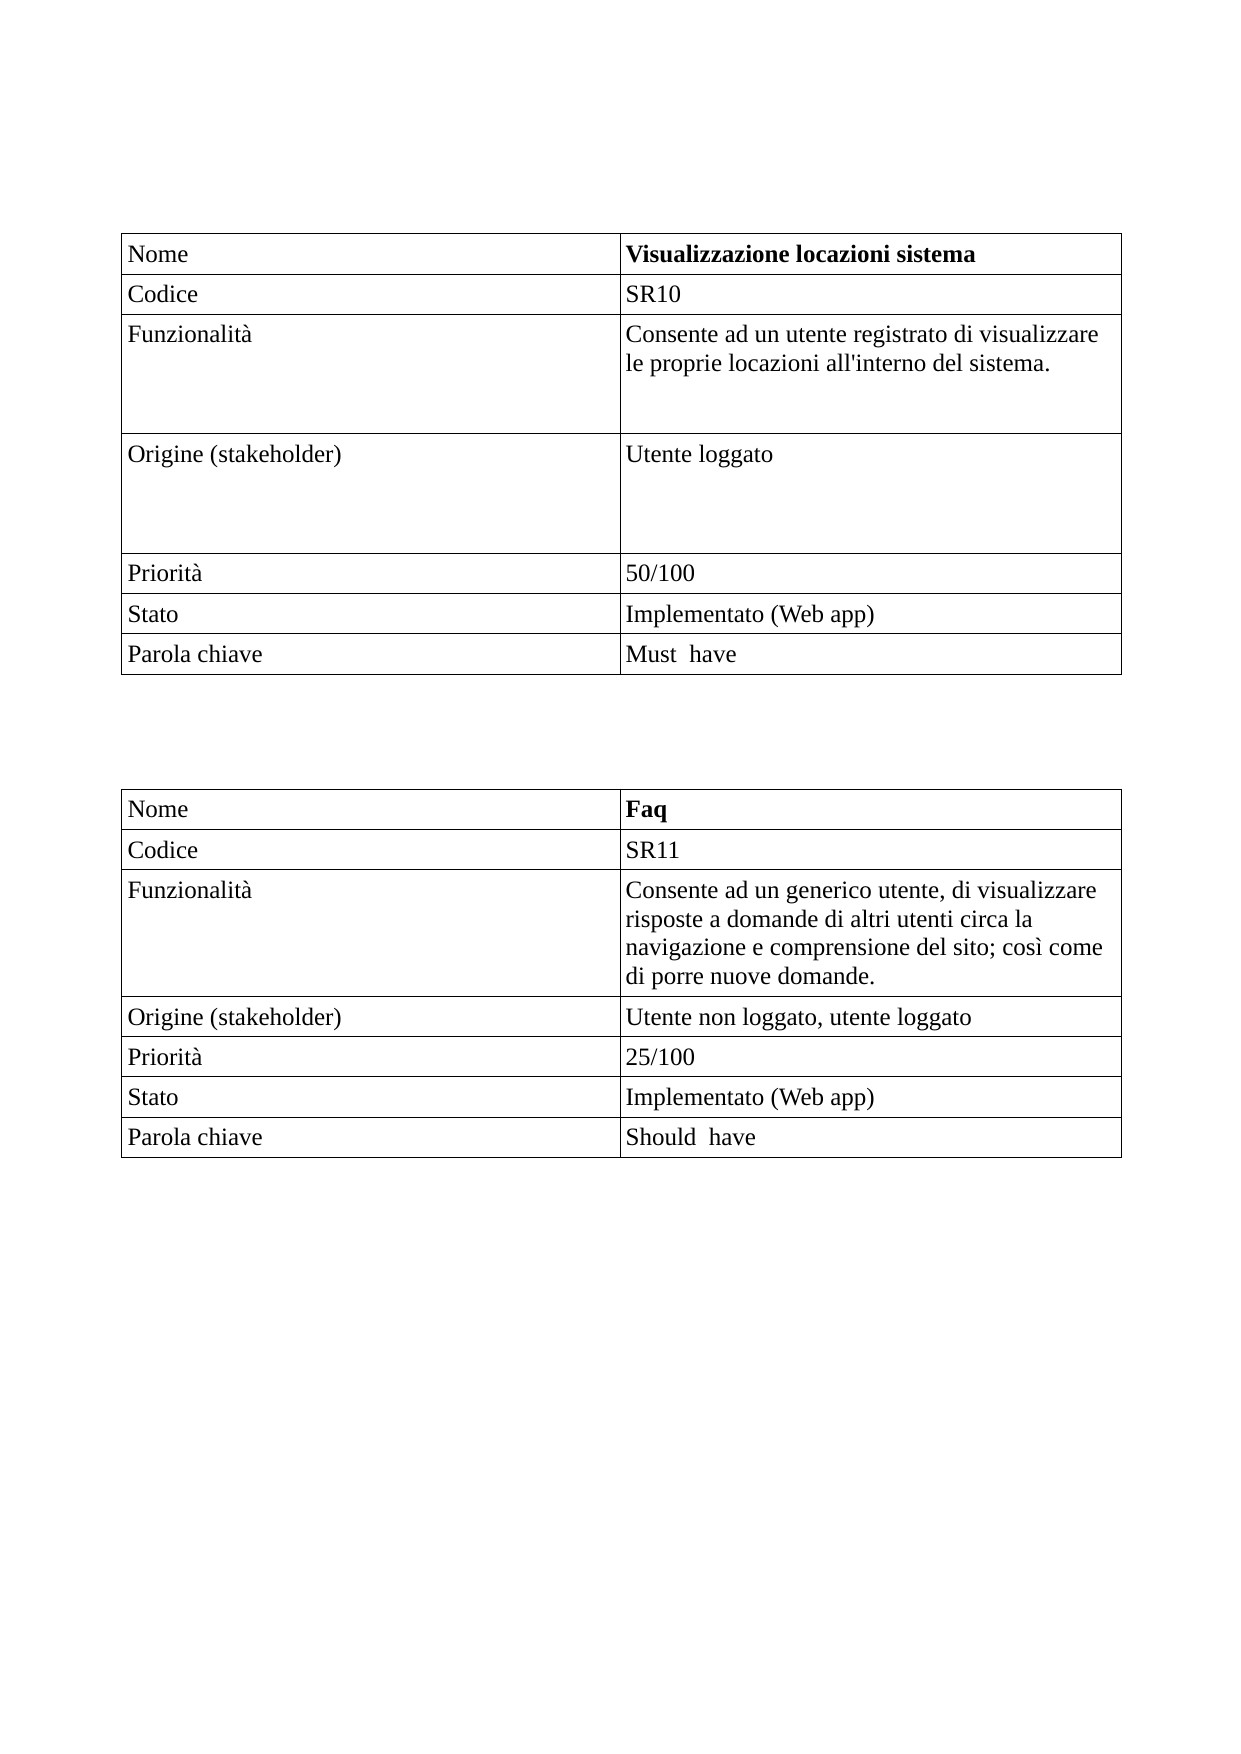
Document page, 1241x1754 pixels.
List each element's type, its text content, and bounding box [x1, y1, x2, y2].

table_cell Origine (stakeholder) [122, 997, 620, 1036]
table_cell Must have [621, 634, 1121, 673]
table_cell SR10 [621, 275, 1121, 314]
table_header Nome [122, 234, 620, 273]
table_cell Parola chiave [122, 1118, 620, 1157]
table_cell Funzionalità [122, 315, 620, 433]
table_cell Utente non loggato, utente loggato [621, 997, 1121, 1036]
table_cell Stato [122, 594, 620, 633]
table_cell Parola chiave [122, 634, 620, 673]
table_cell Consente ad un generico utente, di visualizzare risposte a domande di altri utenti circa la navigazione e comprensione del sito; così come di porre nuove domande. [621, 870, 1121, 996]
table_header Visualizzazione locazioni sistema [621, 234, 1121, 273]
table_cell Utente loggato [621, 434, 1121, 552]
table_cell SR11 [621, 830, 1121, 869]
table_cell Stato [122, 1077, 620, 1117]
table_cell Priorità [122, 554, 620, 593]
table_cell 50/100 [621, 554, 1121, 593]
table_cell Implementato (Web app) [621, 594, 1121, 633]
table_cell Priorità [122, 1037, 620, 1076]
table_cell Funzionalità [122, 870, 620, 996]
table_cell Origine (stakeholder) [122, 434, 620, 552]
table_cell 25/100 [621, 1037, 1121, 1076]
table_cell Consente ad un utente registrato di visualizzare le proprie locazioni all'interno del sistema. [621, 315, 1121, 433]
table_cell Codice [122, 275, 620, 314]
table_cell Codice [122, 830, 620, 869]
table_cell Implementato (Web app) [621, 1077, 1121, 1117]
table_header Nome [122, 790, 620, 829]
table_header Faq [621, 790, 1121, 829]
table_cell Should have [621, 1118, 1121, 1157]
